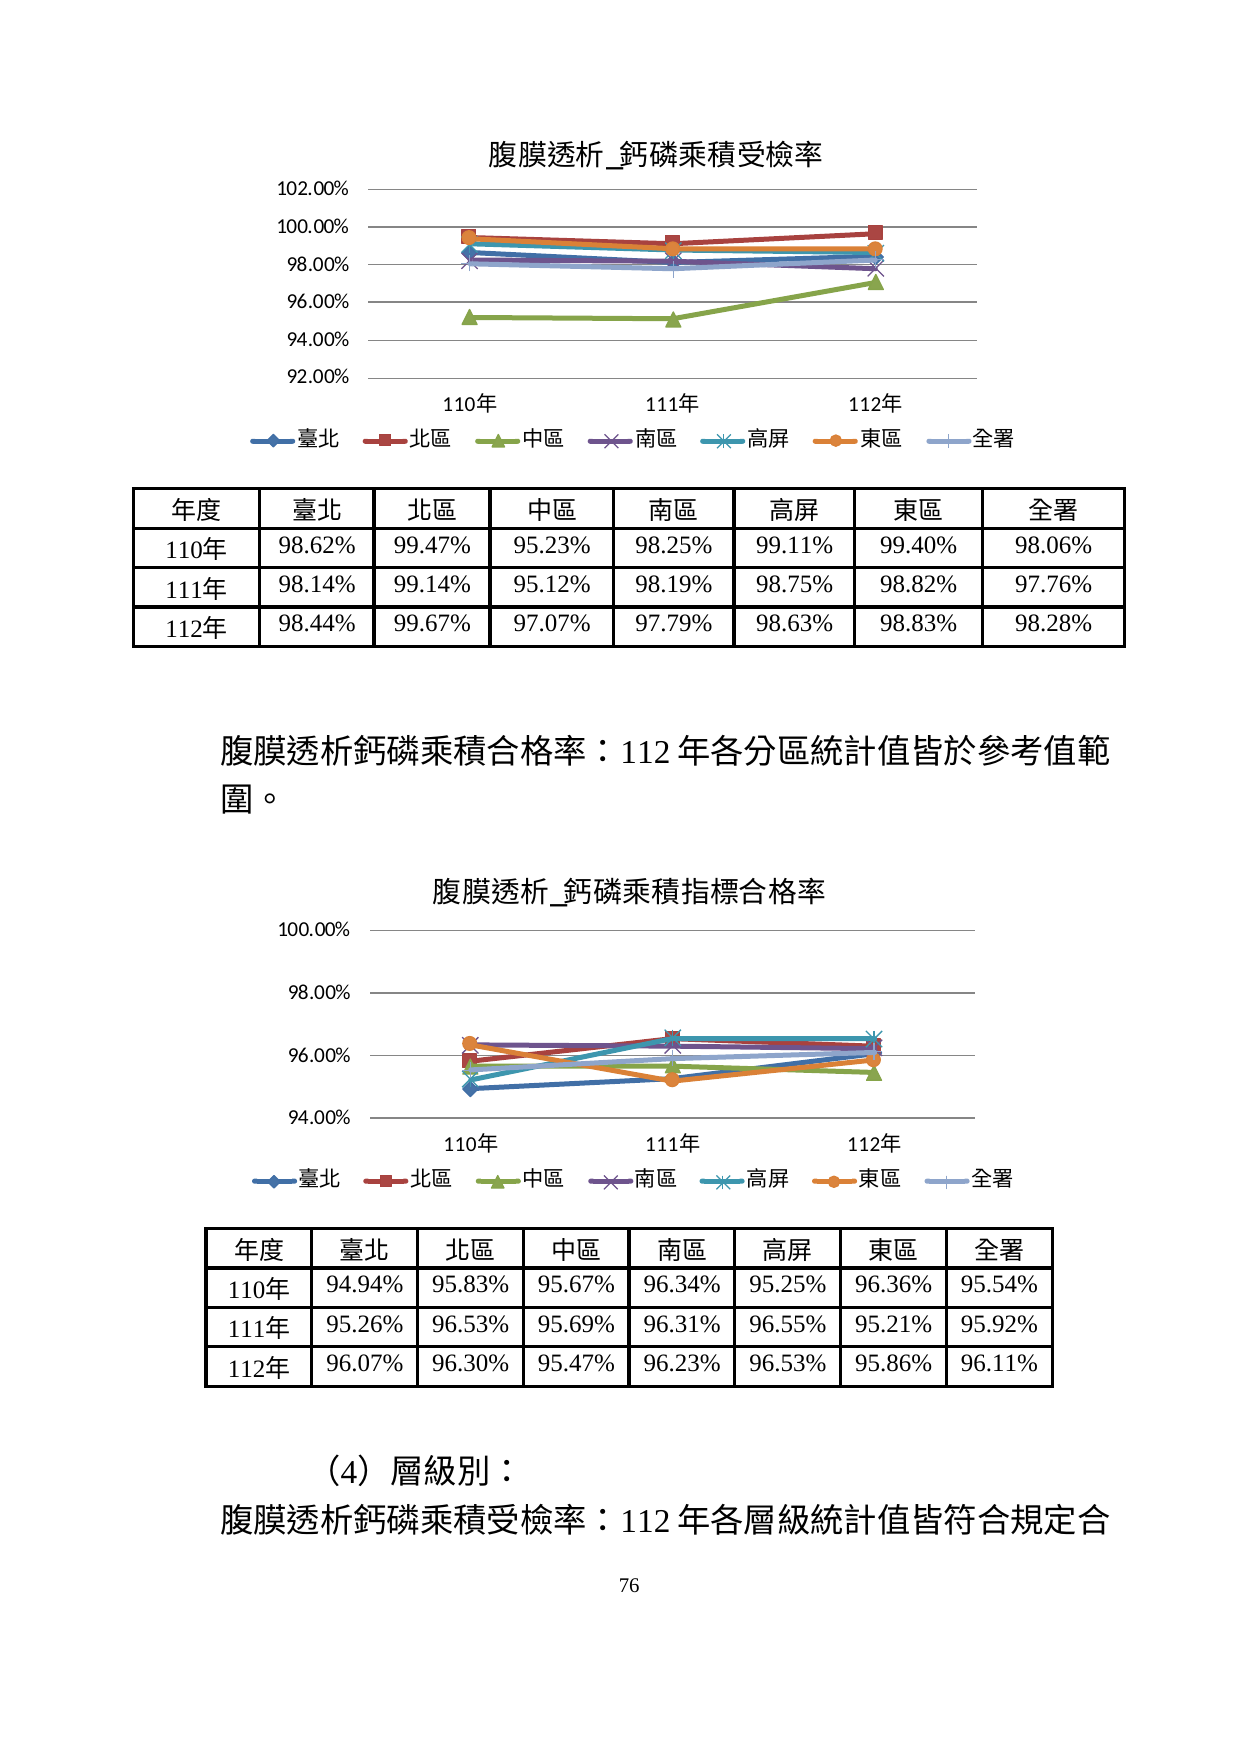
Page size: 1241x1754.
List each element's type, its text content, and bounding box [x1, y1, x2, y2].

table_cell 98.75% [736, 569, 853, 605]
table_cell 95.83% [419, 1270, 522, 1306]
list 層級別： [307, 1445, 1122, 1493]
table_cell 96.31% [631, 1309, 733, 1345]
table_header 南區 [615, 490, 732, 527]
table_cell 95.26% [313, 1309, 416, 1345]
table_cell 95.54% [948, 1270, 1051, 1306]
table_cell 98.06% [984, 530, 1123, 566]
table_cell 95.47% [525, 1348, 627, 1384]
table_header 北區 [419, 1230, 522, 1266]
table_header 東區 [856, 490, 981, 527]
table_header 高屏 [736, 1230, 839, 1266]
table_header 年度 [208, 1230, 310, 1266]
table_cell 97.07% [492, 609, 612, 645]
table_cell 99.47% [376, 530, 488, 566]
table_cell 96.36% [842, 1270, 945, 1306]
text 腹膜透析鈣磷乘積合格率：112年各分區統計值皆於參考值範圍。 [220, 724, 1111, 821]
table_cell 110年 [135, 530, 258, 566]
table_cell 99.11% [736, 530, 853, 566]
table_cell 99.67% [376, 609, 488, 645]
table_cell 98.19% [615, 569, 732, 605]
table_header 臺北 [261, 490, 372, 527]
table_cell 98.14% [261, 569, 372, 605]
table_cell 97.76% [984, 569, 1123, 605]
table_cell 96.11% [948, 1348, 1051, 1384]
table_cell 96.55% [736, 1309, 839, 1345]
table_cell 95.12% [492, 569, 612, 605]
table_cell 112年 [135, 609, 258, 645]
table_cell 110年 [208, 1270, 310, 1306]
table_cell 95.86% [842, 1348, 945, 1384]
table_cell 96.53% [736, 1348, 839, 1384]
table_cell 94.94% [313, 1270, 416, 1306]
table_cell 99.40% [856, 530, 981, 566]
table_header 臺北 [313, 1230, 416, 1266]
text 腹膜透析鈣磷乘積受檢率：112年各層級統計值皆符合規定合 [220, 1493, 1111, 1542]
table_cell 95.69% [525, 1309, 627, 1345]
table_cell 96.53% [419, 1309, 522, 1345]
table_header 北區 [376, 490, 488, 527]
table_cell 98.62% [261, 530, 372, 566]
table_header 全署 [948, 1230, 1051, 1266]
table_header 中區 [492, 490, 612, 527]
table_header 南區 [631, 1230, 733, 1266]
table_header 全署 [984, 490, 1123, 527]
table_cell 98.28% [984, 609, 1123, 645]
table_cell 95.92% [948, 1309, 1051, 1345]
table_cell 96.30% [419, 1348, 522, 1384]
table_cell 95.23% [492, 530, 612, 566]
table_cell 96.23% [631, 1348, 733, 1384]
table_cell 98.82% [856, 569, 981, 605]
table_cell 96.34% [631, 1270, 733, 1306]
table_header 年度 [135, 490, 258, 527]
table_cell 98.44% [261, 609, 372, 645]
table_cell 98.83% [856, 609, 981, 645]
table_header 東區 [842, 1230, 945, 1266]
table_cell 112年 [208, 1348, 310, 1384]
table_cell 111年 [135, 569, 258, 605]
table_cell 95.25% [736, 1270, 839, 1306]
table_cell 97.79% [615, 609, 732, 645]
table_cell 98.63% [736, 609, 853, 645]
table_header 中區 [525, 1230, 627, 1266]
table_cell 98.25% [615, 530, 732, 566]
table_cell 95.67% [525, 1270, 627, 1306]
table_cell 95.21% [842, 1309, 945, 1345]
table_cell 111年 [208, 1309, 310, 1345]
table_cell 99.14% [376, 569, 488, 605]
table_header 高屏 [736, 490, 853, 527]
table_cell 96.07% [313, 1348, 416, 1384]
